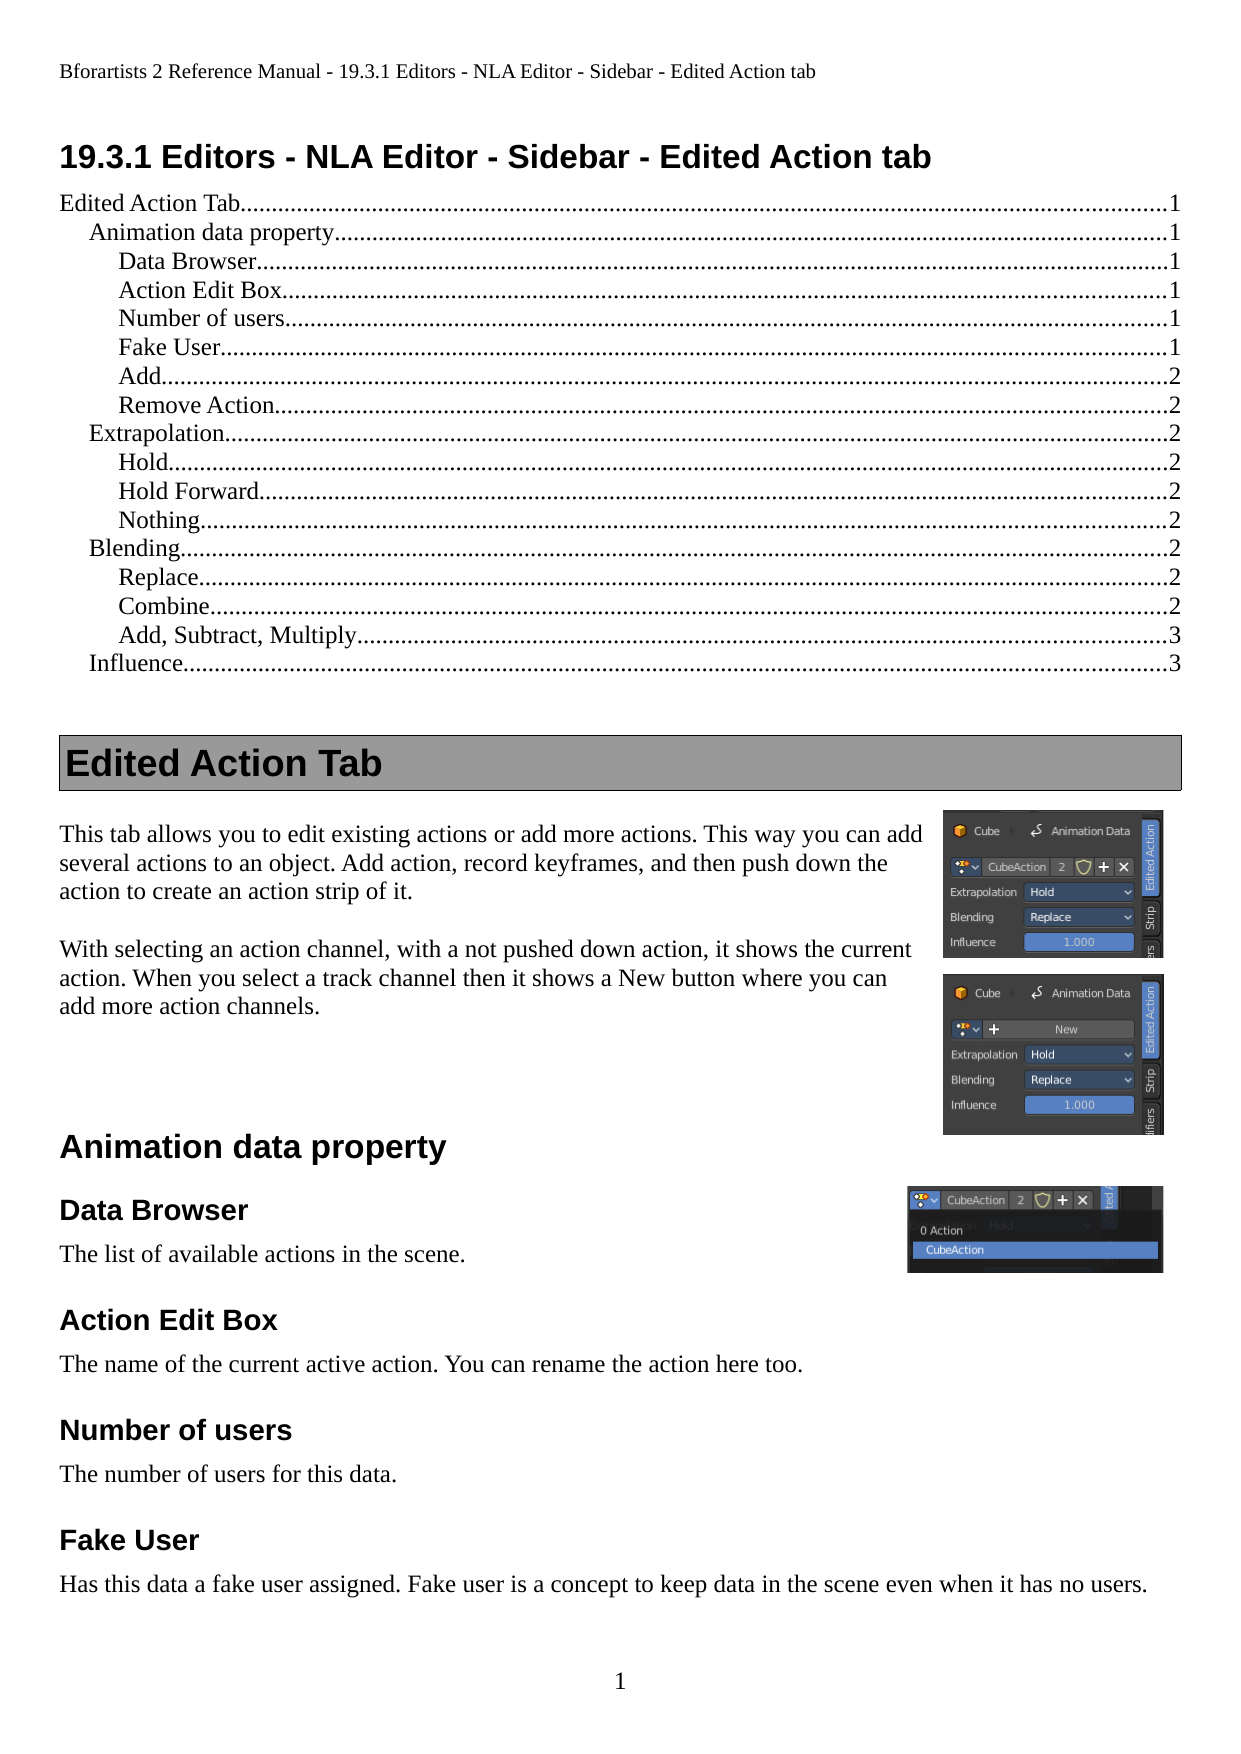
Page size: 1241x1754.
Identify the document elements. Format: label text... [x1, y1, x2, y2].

text Edited Action Tab 1 [59, 188, 1181, 217]
text Influence 3 [88, 648, 1181, 677]
subtitle 19.3.1 Editors - NLA Editor - Sidebar - Edited Action tab [59, 138, 1181, 176]
text Replace 2 [118, 562, 1181, 591]
subtitle Number of users [59, 1413, 1181, 1446]
picture [943, 810, 1164, 958]
text Add, Subtract, Multiply 3 [118, 620, 1181, 648]
picture [907, 1186, 1164, 1273]
text Has this data a fake user assigned. Fake user is a concept to keep data in the scene even when it has no users. [59, 1569, 1181, 1598]
text The name of the current active action. You can rename the action here too. [59, 1349, 1181, 1378]
subtitle Data Browser [59, 1193, 907, 1227]
table_header Edited Action Tab [60, 736, 1181, 790]
text Extrapolation 2 [88, 418, 1181, 447]
subtitle Animation data property [59, 1127, 1181, 1166]
text Number of users 1 [118, 303, 1181, 332]
text Hold 2 [118, 447, 1181, 476]
text Animation data property 1 [88, 217, 1181, 246]
text Fake User 1 [118, 332, 1181, 361]
text This tab allows you to edit existing actions or add more actions. This way you can add several actions to an object. Add action, record keyframes, and then push down the action to create an action strip of it. [59, 819, 943, 905]
text Hold Forward 2 [118, 476, 1181, 505]
subtitle Action Edit Box [59, 1303, 1181, 1337]
text Remove Action 2 [118, 390, 1181, 418]
text The number of users for this data. [59, 1459, 1181, 1488]
subtitle [1164, 1193, 1181, 1227]
text Combine 2 [118, 591, 1181, 620]
text Add 2 [118, 361, 1181, 390]
subtitle Fake User [59, 1523, 1181, 1556]
text The list of available actions in the scene. [59, 1239, 907, 1268]
text Nothing 2 [118, 505, 1181, 533]
picture [943, 974, 1164, 1135]
text Blending 2 [88, 533, 1181, 562]
text Action Edit Box 1 [118, 275, 1181, 303]
text Data Browser 1 [118, 246, 1181, 275]
text With selecting an action channel, with a not pushed down action, it shows the current action. When you select a track channel then it shows a New button where you can add more action channels. [59, 934, 1181, 1020]
